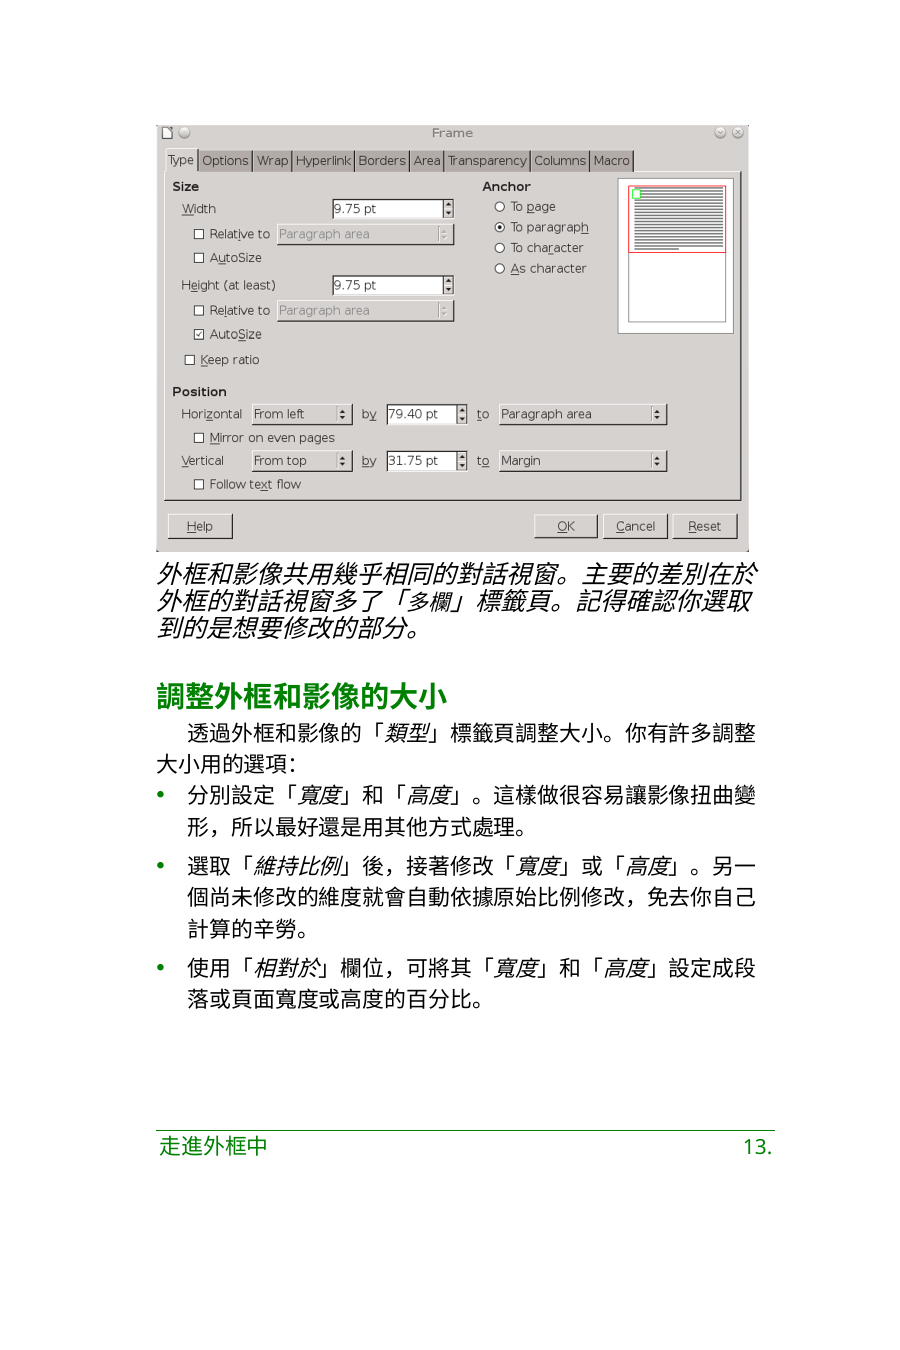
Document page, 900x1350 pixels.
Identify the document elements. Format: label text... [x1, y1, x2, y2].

subtitle 調整外框和影像的大小 [156, 674, 775, 716]
table_header [156, 125, 775, 554]
list 分別設定「寬度」和「高度」。這樣做很容易讓影像扭曲變形，所以最好還是用其他方式處理。 [156, 779, 775, 841]
picture [156, 125, 749, 552]
text 透過外框和影像的「類型」標籤頁調整大小。你有許多調整大小用的選項： [156, 716, 775, 779]
list 使用「相對於」欄位，可將其「寬度」和「高度」設定成段落或頁面寬度或高度的百分比。 [156, 952, 775, 1014]
table_cell 外框和影像共用幾乎相同的對話視窗。主要的差別在於外框的對話視窗多了「多欄」標籤頁。記得確認你選取到的是想要修改的部分。 [156, 554, 775, 643]
list 選取「維持比例」後，接著修改「寬度」或「高度」。另一個尚未修改的維度就會自動依據原始比例修改，免去你自己計算的辛勞。 [156, 849, 775, 943]
